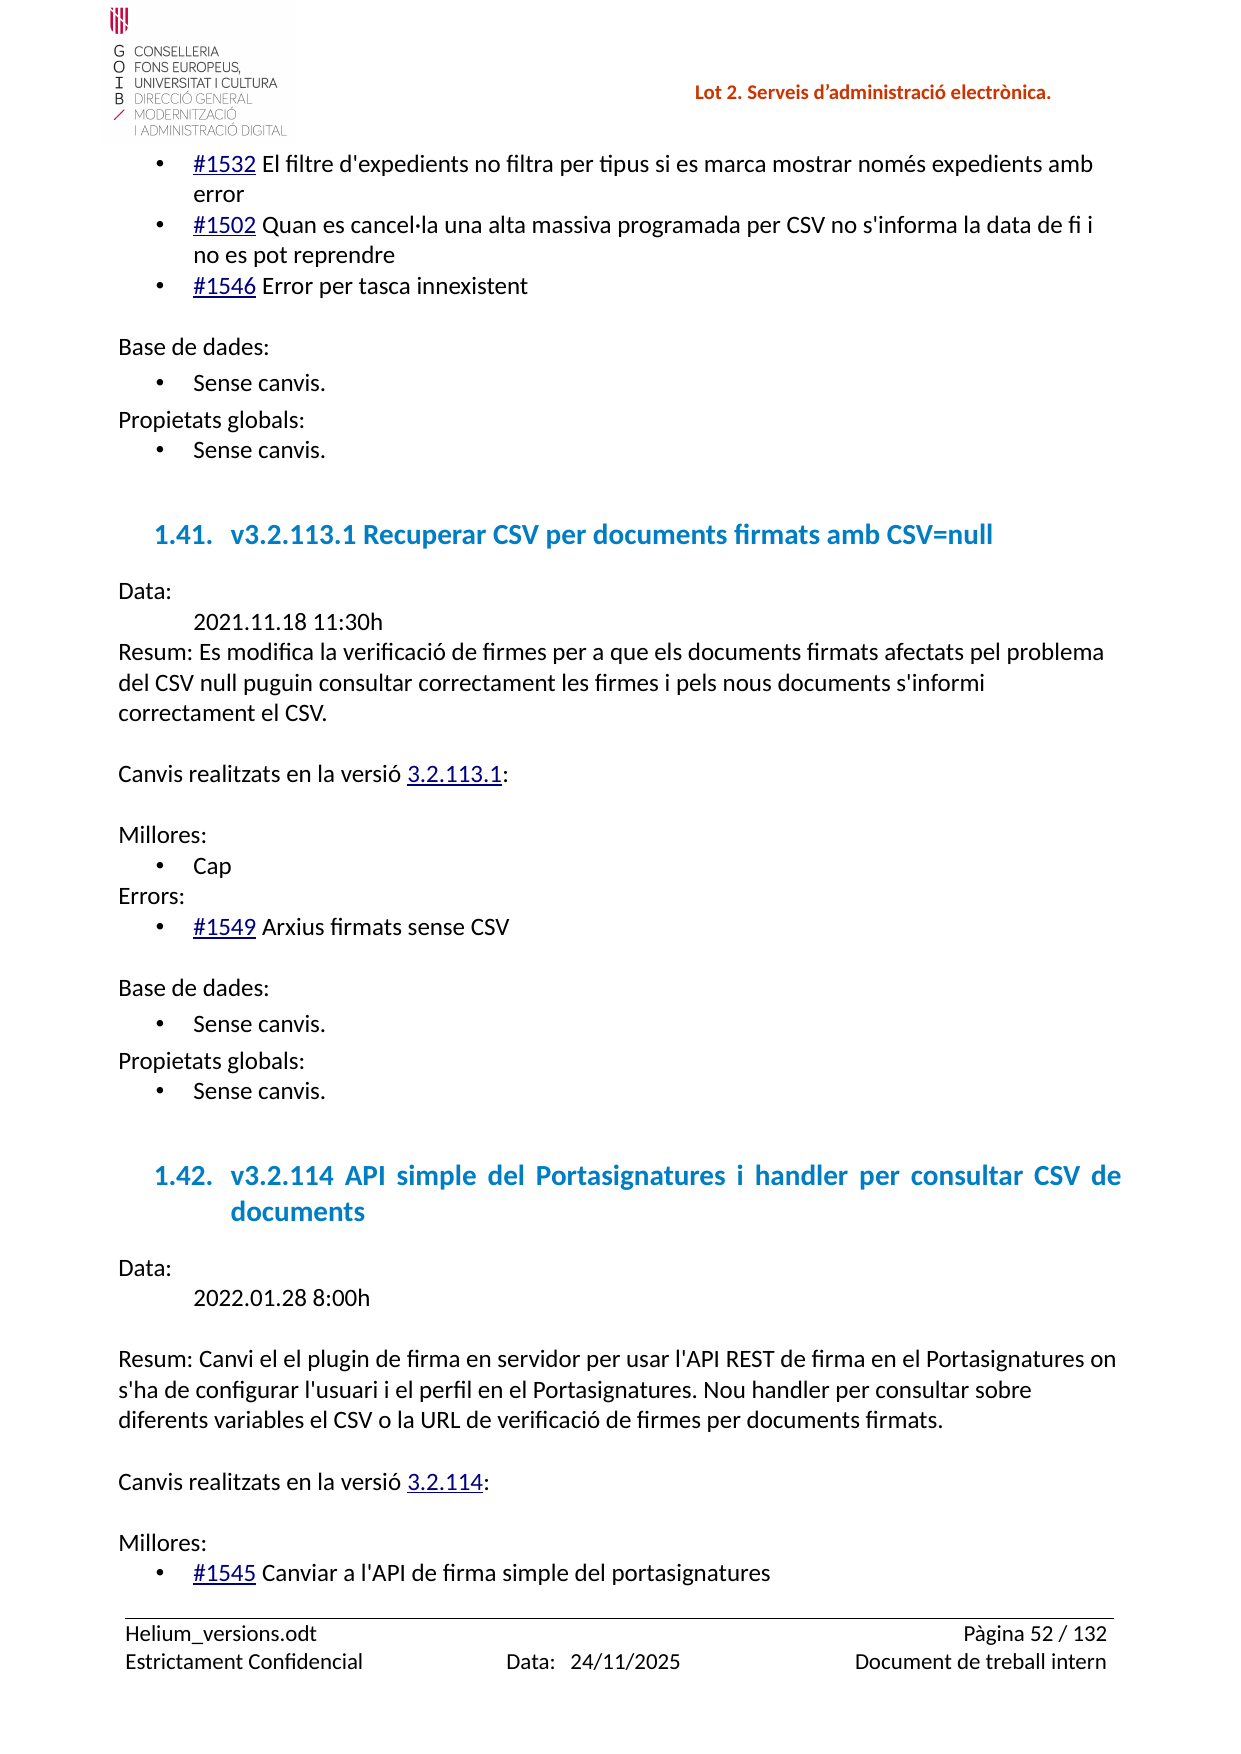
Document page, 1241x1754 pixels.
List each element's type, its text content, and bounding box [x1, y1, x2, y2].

list Sense canvis. [156, 434, 1122, 465]
list #1532 El filtre d'expedients no filtra per tipus si es marca mostrar només expedients amb error [156, 148, 1122, 209]
list Sense canvis. [156, 1008, 1122, 1039]
text Data: [118, 1252, 1122, 1282]
text Errors: [118, 880, 1122, 911]
text Propietats globals: [118, 404, 1122, 434]
list Sense canvis. [156, 367, 1122, 398]
text 2021.11.18 11:30h [118, 606, 1122, 636]
list #1546 Error per tasca innexistent [156, 270, 1122, 300]
text Propietats globals: [118, 1045, 1122, 1075]
text Resum: Canvi el el plugin de firma en servidor per usar l'API REST de firma en el Portasignatures on s'ha de configurar l'usuari i el perfil en el Portasignatures. Nou handler per consultar sobre diferents variables el CSV o la URL de verificació de firmes per documents firmats. [118, 1343, 1122, 1435]
list #1502 Quan es cancel·la una alta massiva programada per CSV no s'informa la data de fi i no es pot reprendre [156, 209, 1122, 270]
picture [100, 0, 297, 144]
list #1545 Canviar a l'API de firma simple del portasignatures [156, 1557, 1122, 1588]
text Resum: Es modifica la verificació de firmes per a que els documents firmats afectats pel problema del CSV null puguin consultar correctament les firmes i pels nous documents s'informi correctament el CSV. [118, 636, 1122, 728]
subtitle v3.2.113.1 Recuperar CSV per documents firmats amb CSV=null [153, 516, 1122, 552]
subtitle v3.2.114 API simple del Portasignatures i handler per consultar CSV de documents [153, 1157, 1122, 1228]
text Millores: [118, 819, 1122, 850]
text Millores: [118, 1527, 1122, 1557]
list Sense canvis. [156, 1075, 1122, 1106]
text Data: [118, 575, 1122, 606]
text Canvis realitzats en la versió 3.2.113.1: [118, 758, 1122, 789]
text Base de dades: [118, 331, 1122, 361]
text 2022.01.28 8:00h [118, 1282, 1122, 1313]
list #1549 Arxius firmats sense CSV [156, 911, 1122, 941]
text Canvis realitzats en la versió 3.2.114: [118, 1466, 1122, 1496]
list Cap [156, 850, 1122, 880]
text Base de dades: [118, 972, 1122, 1002]
